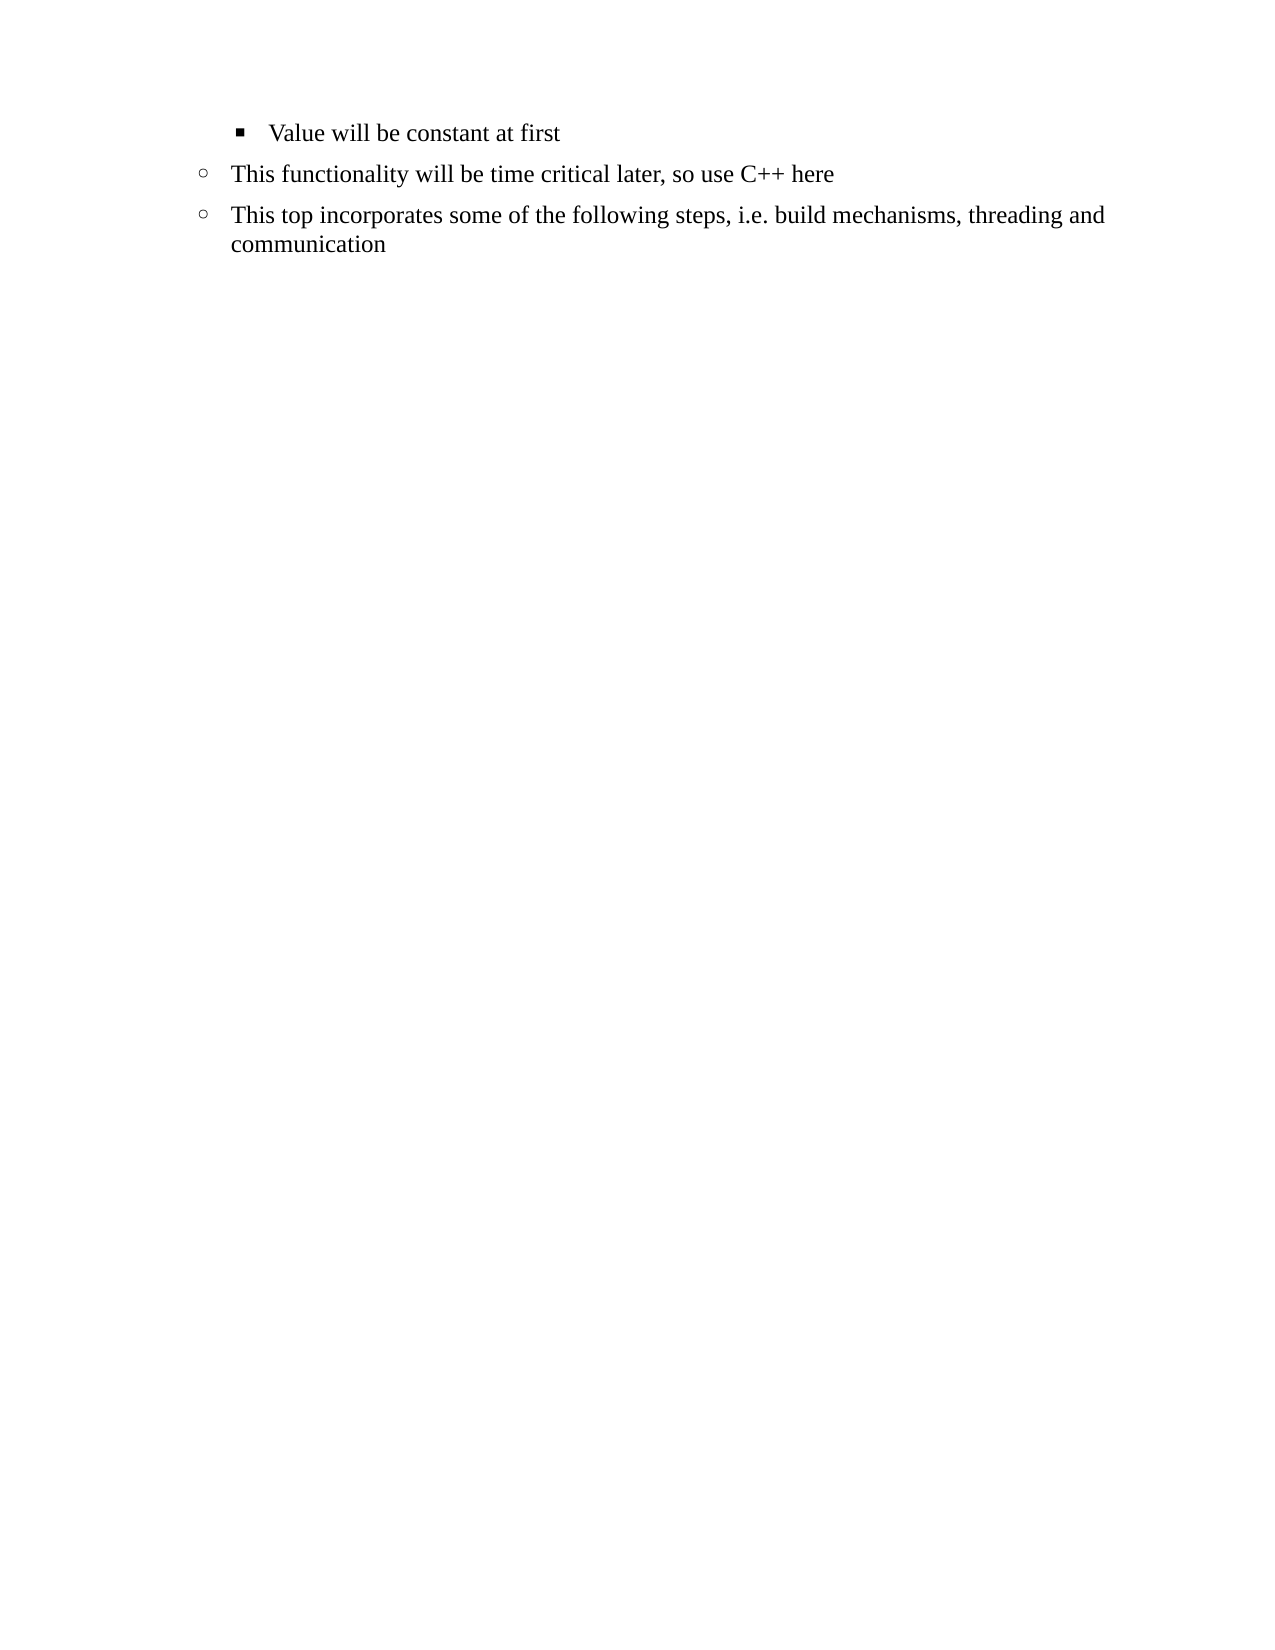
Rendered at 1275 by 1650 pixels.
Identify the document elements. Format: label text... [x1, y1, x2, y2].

subtitle This top incorporates some of the following steps, i.e. build mechanisms, threading and communication [193, 201, 1157, 258]
subtitle Value will be constant at first [231, 118, 1157, 147]
subtitle This functionality will be time critical later, so use C++ here [193, 159, 1157, 188]
